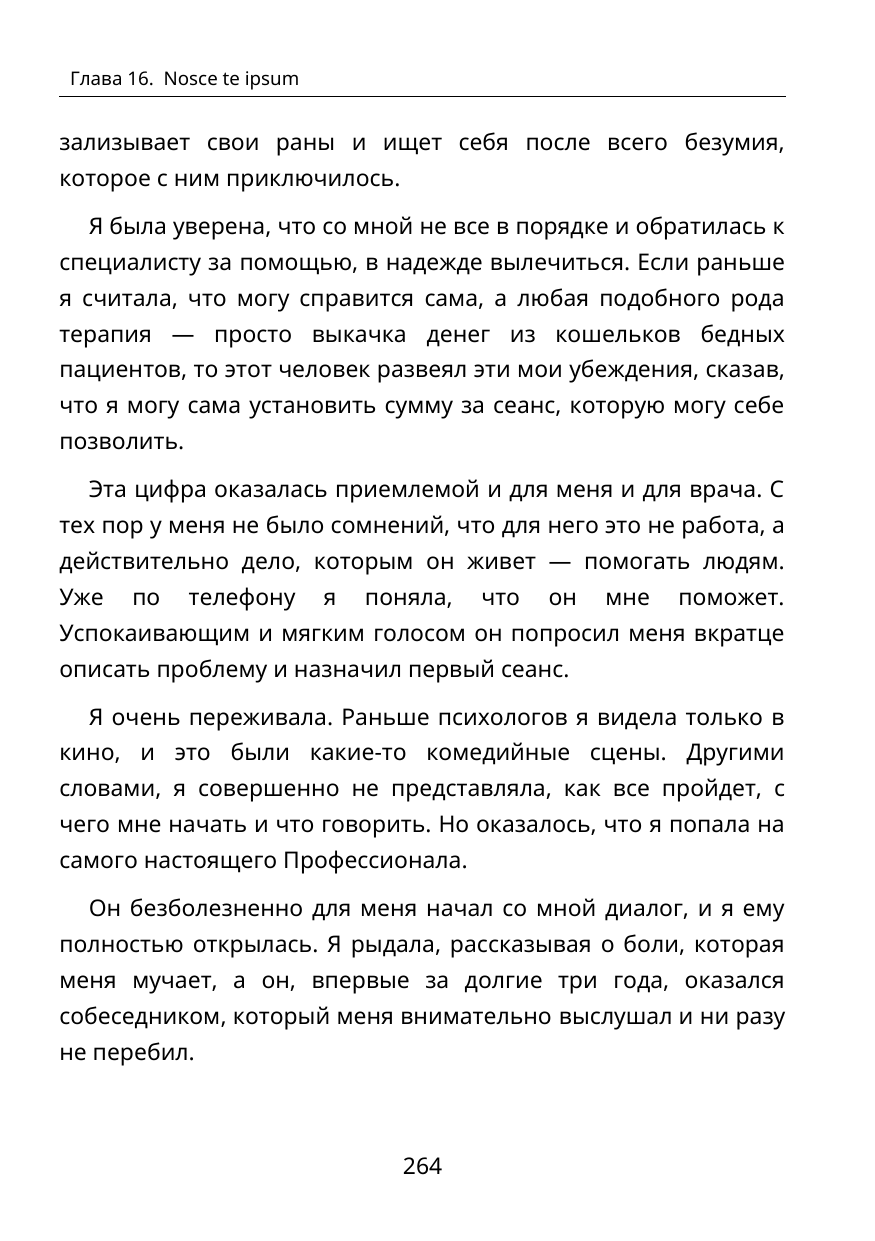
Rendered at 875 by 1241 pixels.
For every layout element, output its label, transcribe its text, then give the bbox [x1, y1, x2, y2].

text зализывает свои раны и ищет себя после всего безумия, которое с ним приключилось. [59, 126, 786, 193]
text Я была уверена, что со мной не все в порядке и обратилась к специалисту за помощью, в надежде вылечиться. Если раньше я считала, что могу справится сама, а любая подобного рода терапия — просто выкачка денег из кошельков бедных пациентов, то этот человек развеял эти мои убеждения, сказав, что я могу сама установить сумму за сеанс, которую могу себе позволить. [59, 210, 786, 457]
text Я очень переживала. Раньше психологов я видела только в кино, и это были какие-то комедийные сцены. Другими словами, я совершенно не представляла, как все пройдет, с чего мне начать и что говорить. Но оказалось, что я попала на самого настоящего Профессионала. [59, 700, 786, 875]
text Он безболезненно для меня начал со мной диалог, и я ему полностью открылась. Я рыдала, рассказывая о боли, которая меня мучает, а он, впервые за долгие три года, оказался собеседником, который меня внимательно выслушал и ни разу не перебил. [59, 892, 786, 1067]
text Эта цифра оказалась приемлемой и для меня и для врача. С тех пор у меня не было сомнений, что для него это не работа, а действительно дело, которым он живет — помогать людям. Уже по телефону я поняла, что он мне поможет. Успокаивающим и мягким голосом он попросил меня вкратце описать проблему и назначил первый сеанс. [59, 473, 786, 684]
